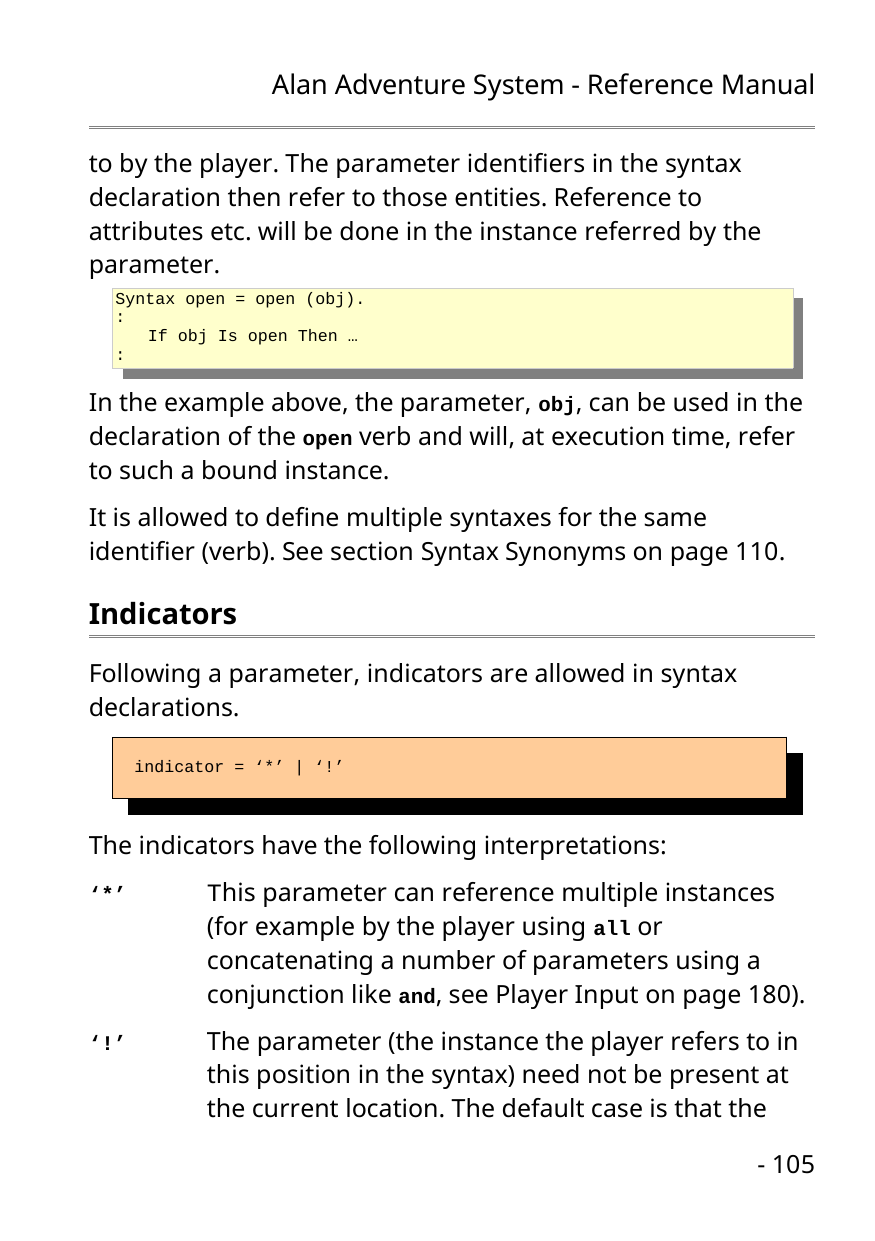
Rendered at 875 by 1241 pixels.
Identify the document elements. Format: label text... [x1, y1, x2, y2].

text If obj Is open Then … [113, 325, 793, 343]
text In the example above, the parameter, obj, can be used in the declaration of the open verb and will, at execution time, refer to such a bound instance. [88, 385, 815, 487]
text : [113, 343, 793, 368]
text to by the player. The parameter identifiers in the syntax declaration then refer to those entities. Reference to attributes etc. will be done in the instance referred by the parameter. [88, 146, 815, 281]
text ‘!’ The parameter (the instance the player refers to in this position in the syntax) need not be present at the current location. The default case is that the [88, 1023, 815, 1125]
text The indicators have the following interpretations: [88, 828, 815, 862]
text Syntax open = open (obj). [113, 289, 793, 306]
text : [113, 306, 793, 325]
subtitle Indicators [88, 593, 815, 637]
text It is allowed to define multiple syntaxes for the same identifier (verb). See section Syntax Synonyms on page 84. [88, 500, 815, 568]
text Following a parameter, indicators are allowed in syntax declarations. [88, 656, 815, 724]
text indicator = ‘*’ | ‘!’ [113, 738, 786, 798]
text ‘*’ This parameter can reference multiple instances (for example by the player using all or concatenating a number of parameters using a conjunction like and, see Player Input on page 140). [88, 875, 815, 1011]
